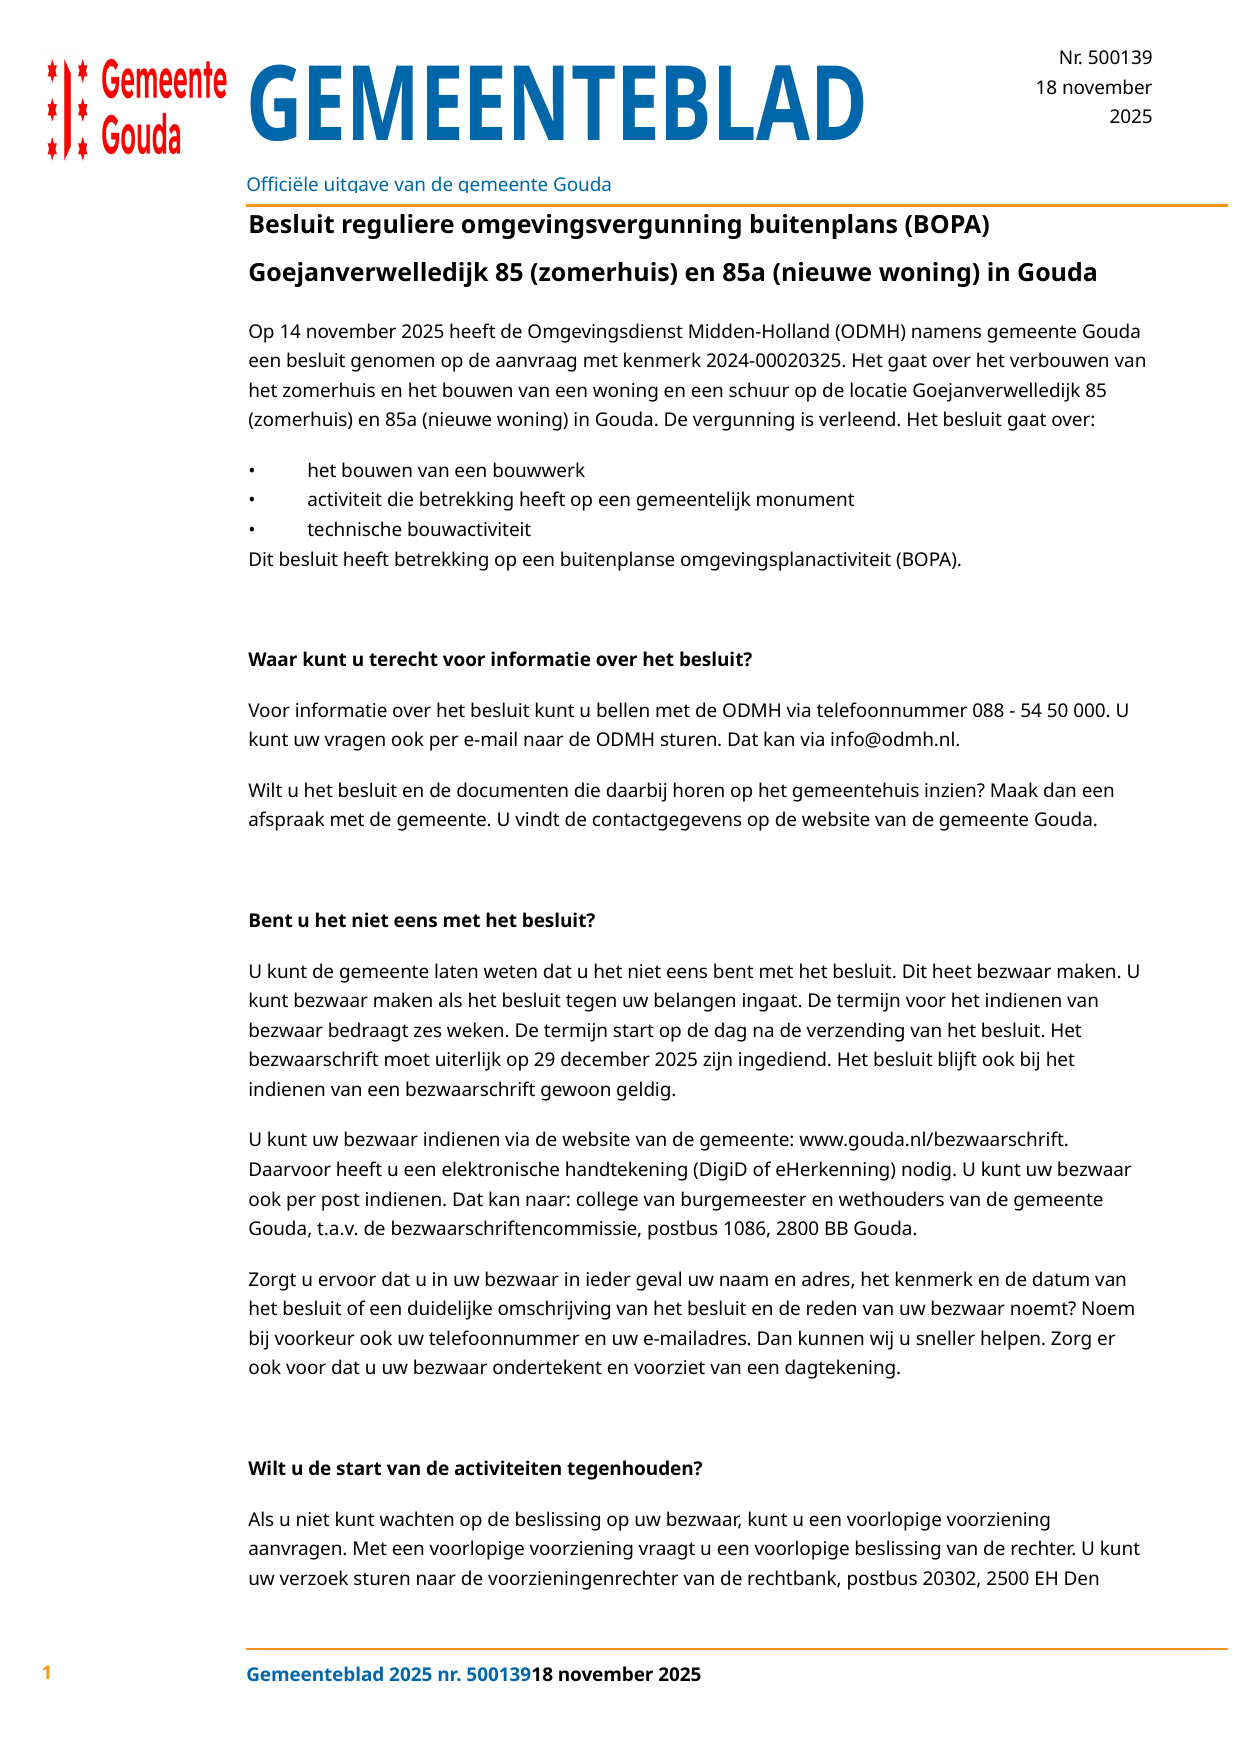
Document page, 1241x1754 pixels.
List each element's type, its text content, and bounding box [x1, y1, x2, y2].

text Voor informatie over het besluit kunt u bellen met de ODMH via telefoonnummer 088 - 54 50 000. U kunt uw vragen ook per e-mail naar de ODMH sturen. Dat kan via info@odmh.nl. [248, 697, 1152, 752]
text Zorgt u ervoor dat u in uw bezwaar in ieder geval uw naam en adres, het kenmerk en de datum van het besluit of een duidelijke omschrijving van het besluit en de reden van uw bezwaar noemt? Noem bij voorkeur ook uw telefoonnummer en uw e-mailadres. Dan kunnen wij u sneller helpen. Zorg er ook voor dat u uw bezwaar ondertekent en voorziet van een dagtekening. [248, 1266, 1152, 1380]
text Op 14 november 2025 heeft de Omgevingsdienst Midden-Holland (ODMH) namens gemeente Gouda een besluit genomen op de aanvraag met kenmerk 2024-00020325. Het gaat over het verbouwen van het zomerhuis en het bouwen van een woning en een schuur op de locatie Goejanverwelledijk 85 (zomerhuis) en 85a (nieuwe woning) in Gouda. De vergunning is verleend. Het besluit gaat over: [248, 318, 1152, 432]
text Besluit reguliere omgevingsvergunning buitenplans (BOPA) Goejanverwelledijk 85 (zomerhuis) en 85a (nieuwe woning) in Gouda [248, 207, 1152, 288]
list het bouwen van een bouwwerk [248, 457, 1152, 483]
text Wilt u de start van de activiteiten tegenhouden? [248, 1455, 1152, 1481]
text Als u niet kunt wachten op de beslissing op uw bezwaar, kunt u een voorlopige voorziening aanvragen. Met een voorlopige voorziening vraagt u een voorlopige beslissing van de rechter. U kunt uw verzoek sturen naar de voorzieningenrechter van de rechtbank, postbus 20302, 2500 EH Den [248, 1506, 1152, 1591]
list technische bouwactiviteit [248, 516, 1152, 542]
text Dit besluit heeft betrekking op een buitenplanse omgevingsplanactiviteit (BOPA). [248, 546, 1152, 572]
list activiteit die betrekking heeft op een gemeentelijk monument [248, 487, 1152, 512]
text Waar kunt u terecht voor informatie over het besluit? [248, 647, 1152, 672]
picture [41, 47, 231, 172]
text Wilt u het besluit en de documenten die daarbij horen op het gemeentehuis inzien? Maak dan een afspraak met de gemeente. U vindt de contactgegevens op de website van de gemeente Gouda. [248, 777, 1152, 832]
text U kunt uw bezwaar indienen via de website van de gemeente: www.gouda.nl/bezwaarschrift. Daarvoor heeft u een elektronische handtekening (DigiD of eHerkenning) nodig. U kunt uw bezwaar ook per post indienen. Dat kan naar: college van burgemeester en wethouders van de gemeente Gouda, t.a.v. de bezwaarschriftencommissie, postbus 1086, 2800 BB Gouda. [248, 1127, 1152, 1241]
text U kunt de gemeente laten weten dat u het niet eens bent met het besluit. Dit heet bezwaar maken. U kunt bezwaar maken als het besluit tegen uw belangen ingaat. De termijn voor het indienen van bezwaar bedraagt zes weken. De termijn start op de dag na de verzending van het besluit. Het bezwaarschrift moet uiterlijk op 29 december 2025 zijn ingediend. Het besluit blijft ook bij het indienen van een bezwaarschrift gewoon geldig. [248, 958, 1152, 1102]
text Bent u het niet eens met het besluit? [248, 907, 1152, 933]
